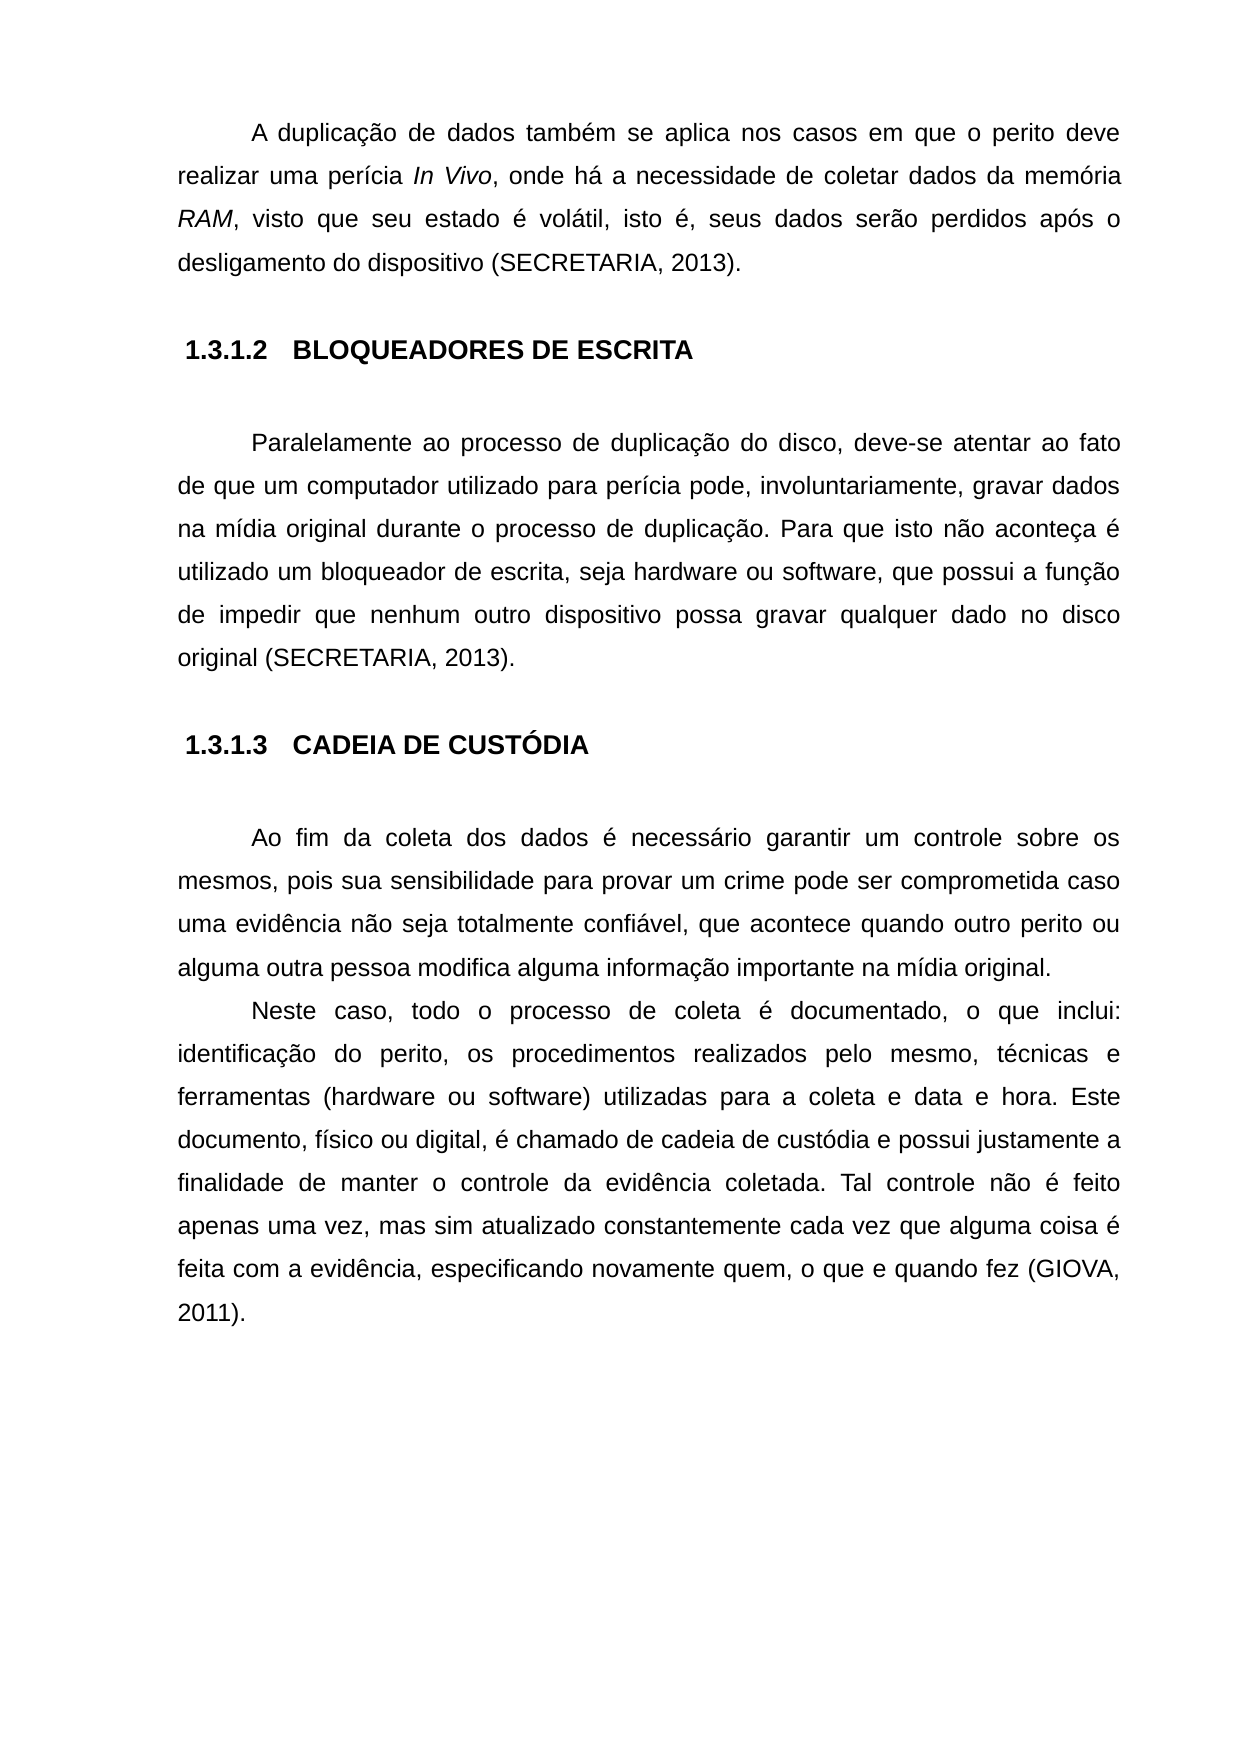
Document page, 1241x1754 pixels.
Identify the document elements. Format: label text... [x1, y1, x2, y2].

list CADEIA DE CUSTÓDIA [177, 729, 1122, 761]
text A duplicação de dados também se aplica nos casos em que o perito deve realizar uma perícia In Vivo, onde há a necessidade de coletar dados da memória RAM, visto que seu estado é volátil, isto é, seus dados serão perdidos após o desligamento do dispositivo (SECRETARIA, 2013). [177, 118, 1122, 276]
list BLOQUEADORES DE ESCRITA [177, 334, 1122, 365]
text Neste caso, todo o processo de coleta é documentado, o que inclui: identificação do perito, os procedimentos realizados pelo mesmo, técnicas e ferramentas (hardware ou software) utilizadas para a coleta e data e hora. Este documento, físico ou digital, é chamado de cadeia de custódia e possui justamente a finalidade de manter o controle da evidência coletada. Tal controle não é feito apenas uma vez, mas sim atualizado constantemente cada vez que alguma coisa é feita com a evidência, especificando novamente quem, o que e quando fez (GIOVA, 2011). [177, 996, 1122, 1326]
text Ao fim da coleta dos dados é necessário garantir um controle sobre os mesmos, pois sua sensibilidade para provar um crime pode ser comprometida caso uma evidência não seja totalmente confiável, que acontece quando outro perito ou alguma outra pessoa modifica alguma informação importante na mídia original. [177, 823, 1122, 981]
text Paralelamente ao processo de duplicação do disco, deve-se atentar ao fato de que um computador utilizado para perícia pode, involuntariamente, gravar dados na mídia original durante o processo de duplicação. Para que isto não aconteça é utilizado um bloqueador de escrita, seja hardware ou software, que possui a função de impedir que nenhum outro dispositivo possa gravar qualquer dado no disco original (SECRETARIA, 2013). [177, 427, 1122, 672]
